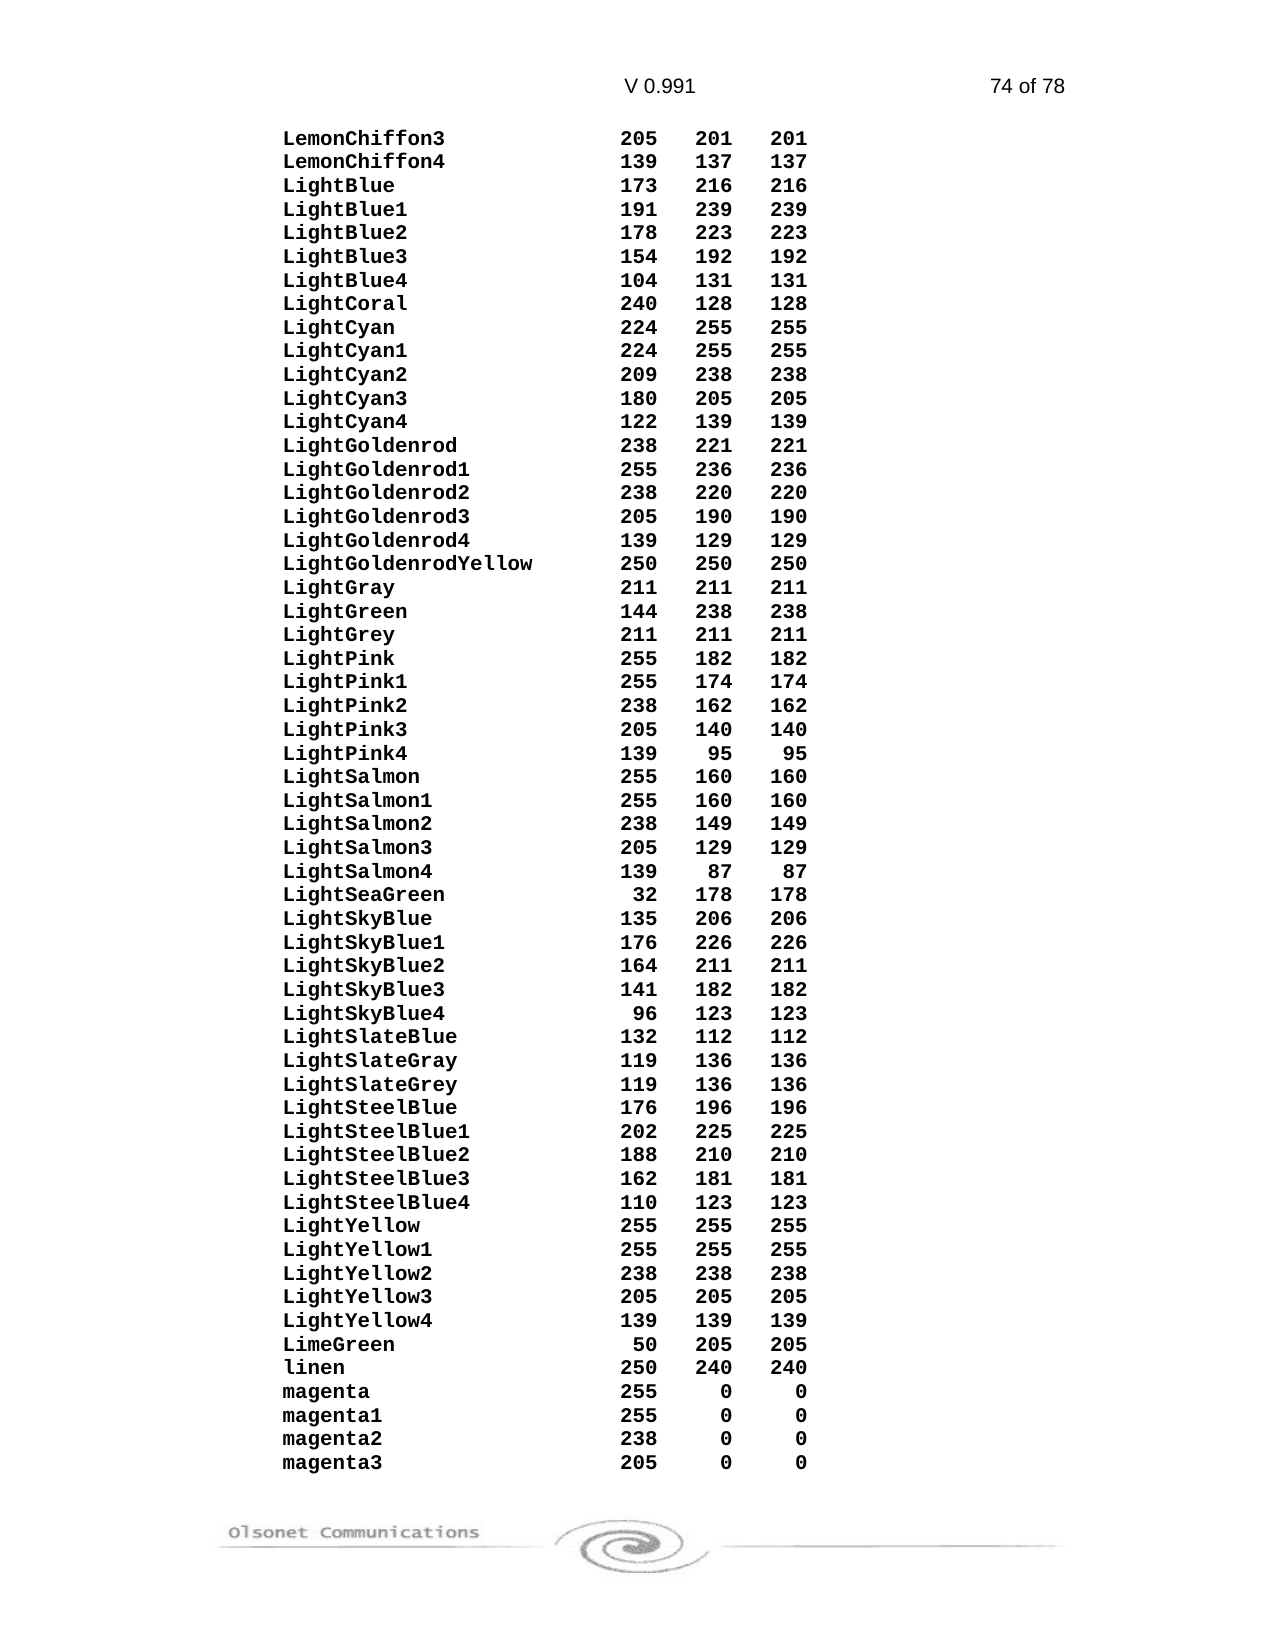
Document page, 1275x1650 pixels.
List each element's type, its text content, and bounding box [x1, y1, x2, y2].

text LightBlue3 154 192 192 [282, 246, 1065, 269]
text LightBlue1 191 239 239 [282, 199, 1065, 222]
text LightCyan4 122 139 139 [282, 411, 1065, 435]
text LightCyan2 209 238 238 [282, 364, 1065, 388]
text LimeGreen 50 205 205 [282, 1334, 1065, 1357]
text LightPink3 205 140 140 [282, 719, 1065, 742]
text LightSkyBlue4 96 123 123 [282, 1003, 1065, 1026]
text LightSalmon3 205 129 129 [282, 837, 1065, 861]
text LightGoldenrod3 205 190 190 [282, 506, 1065, 530]
text LightSteelBlue4 110 123 123 [282, 1192, 1065, 1215]
picture [210, 1504, 1065, 1596]
text LightSteelBlue2 188 210 210 [282, 1144, 1065, 1168]
text LightGray 211 211 211 [282, 577, 1065, 601]
text LightGoldenrod1 255 236 236 [282, 459, 1065, 482]
text LightPink4 139 95 95 [282, 742, 1065, 766]
text LightSteelBlue1 202 225 225 [282, 1121, 1065, 1144]
text LightBlue 173 216 216 [282, 175, 1065, 199]
text magenta 255 0 0 [282, 1381, 1065, 1404]
text LightSeaGreen 32 178 178 [282, 884, 1065, 908]
text LightBlue4 104 131 131 [282, 269, 1065, 293]
text LightGoldenrod4 139 129 129 [282, 530, 1065, 553]
text LightBlue2 178 223 223 [282, 222, 1065, 246]
text LightSalmon1 255 160 160 [282, 790, 1065, 813]
text LightSalmon 255 160 160 [282, 766, 1065, 790]
text LightCyan1 224 255 255 [282, 341, 1065, 364]
text LightSlateBlue 132 112 112 [282, 1026, 1065, 1050]
text LightSalmon2 238 149 149 [282, 813, 1065, 837]
text LightSteelBlue 176 196 196 [282, 1097, 1065, 1121]
text magenta2 238 0 0 [282, 1428, 1065, 1452]
text LightCoral 240 128 128 [282, 293, 1065, 317]
text magenta3 205 0 0 [282, 1452, 1065, 1476]
text LemonChiffon4 139 137 137 [282, 151, 1065, 175]
text LightGreen 144 238 238 [282, 601, 1065, 624]
text LightGoldenrodYellow 250 250 250 [282, 553, 1065, 577]
text LemonChiffon3 205 201 201 [282, 128, 1065, 151]
text LightSlateGrey 119 136 136 [282, 1073, 1065, 1097]
text linen 250 240 240 [282, 1357, 1065, 1381]
text LightGoldenrod2 238 220 220 [282, 482, 1065, 506]
text LightGoldenrod 238 221 221 [282, 435, 1065, 459]
text LightSteelBlue3 162 181 181 [282, 1168, 1065, 1192]
text LightYellow2 238 238 238 [282, 1263, 1065, 1286]
text LightSkyBlue3 141 182 182 [282, 979, 1065, 1003]
text LightCyan 224 255 255 [282, 317, 1065, 341]
text LightCyan3 180 205 205 [282, 388, 1065, 411]
text LightSalmon4 139 87 87 [282, 861, 1065, 884]
text magenta1 255 0 0 [282, 1404, 1065, 1428]
text LightGrey 211 211 211 [282, 624, 1065, 648]
text LightSkyBlue 135 206 206 [282, 908, 1065, 932]
text LightSlateGray 119 136 136 [282, 1050, 1065, 1073]
text LightPink 255 182 182 [282, 648, 1065, 672]
text LightYellow4 139 139 139 [282, 1310, 1065, 1334]
text LightYellow 255 255 255 [282, 1215, 1065, 1239]
text LightSkyBlue2 164 211 211 [282, 955, 1065, 979]
text LightYellow1 255 255 255 [282, 1239, 1065, 1263]
text LightSkyBlue1 176 226 226 [282, 932, 1065, 955]
text LightPink2 238 162 162 [282, 695, 1065, 719]
text LightPink1 255 174 174 [282, 672, 1065, 695]
text LightYellow3 205 205 205 [282, 1286, 1065, 1310]
